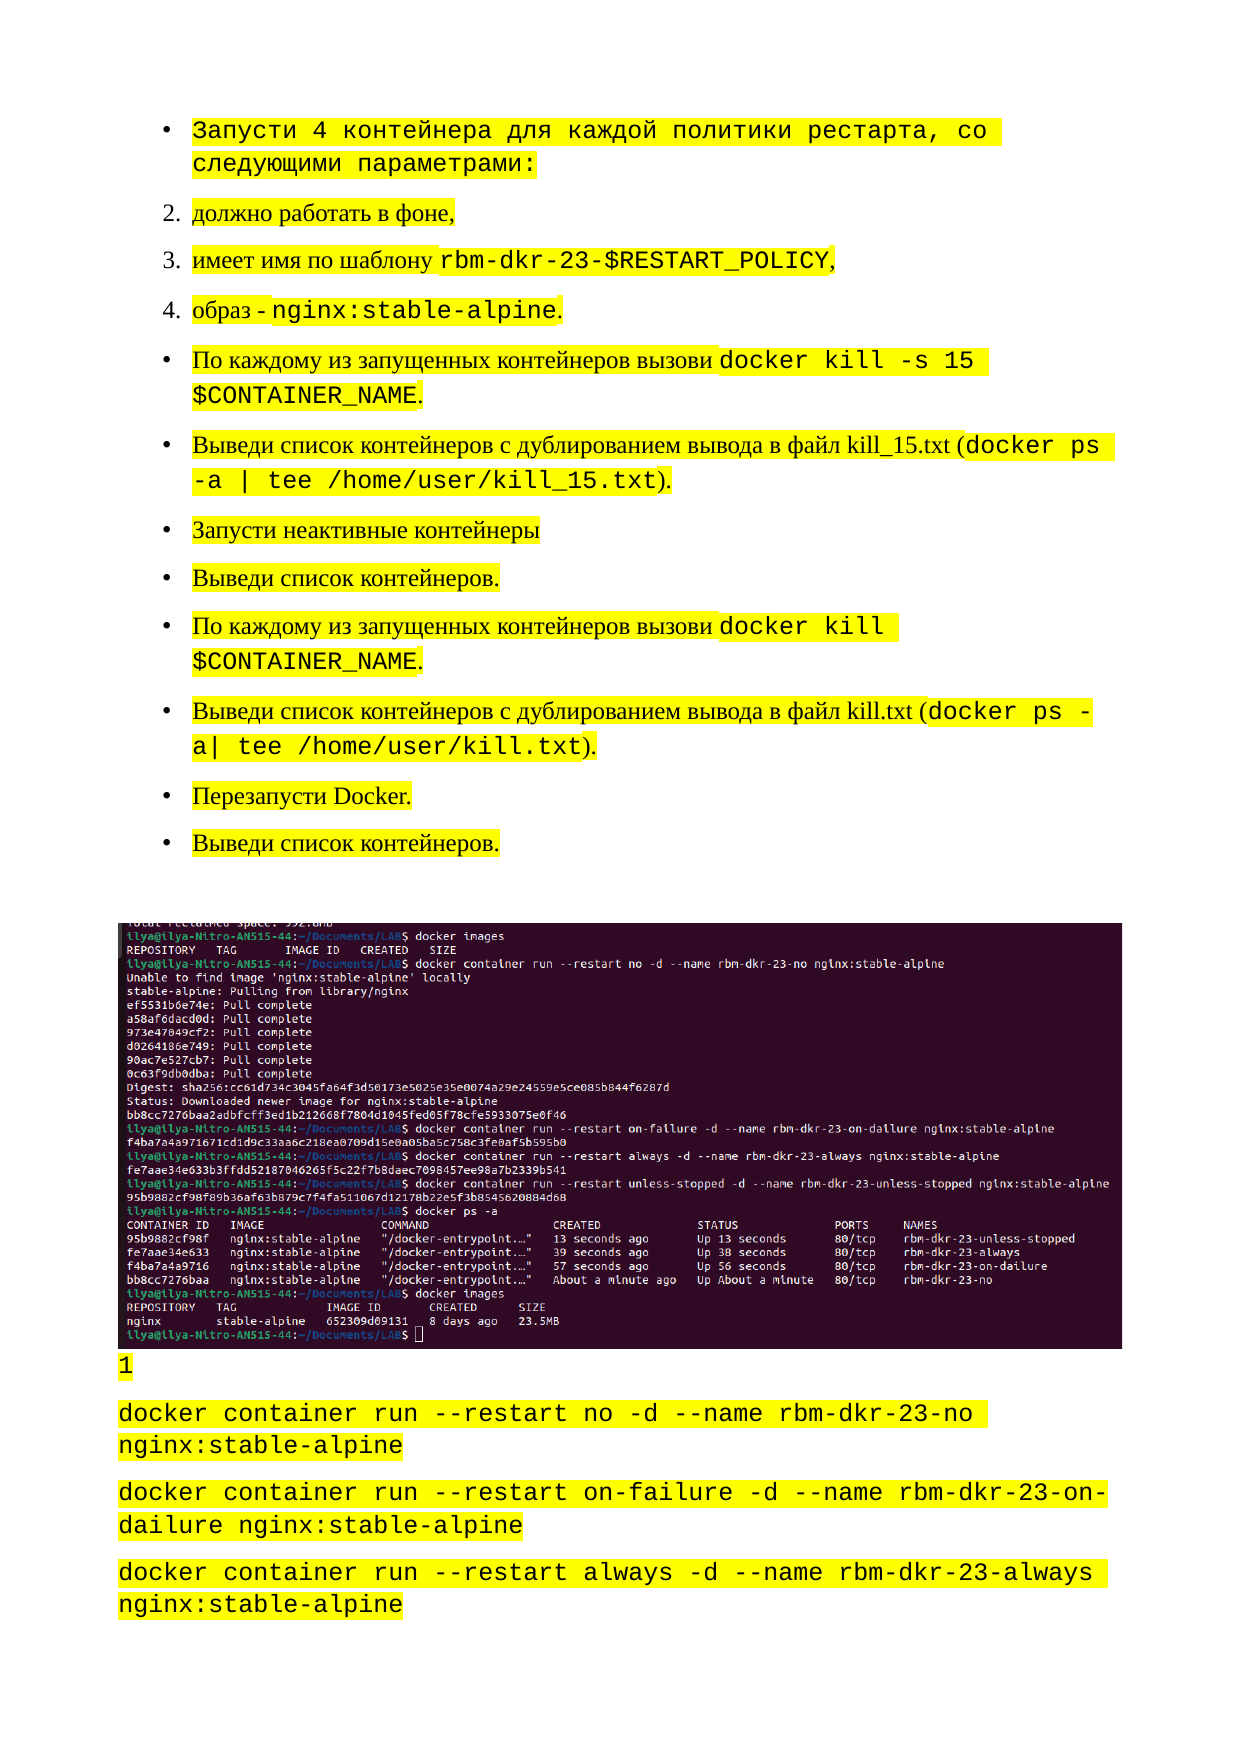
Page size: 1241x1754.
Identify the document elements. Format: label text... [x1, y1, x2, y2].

list Запусти неактивные контейнеры [162, 516, 1122, 544]
text 1 [118, 1349, 1122, 1381]
list По каждому из запущенных контейнеров вызови docker kill $CONTAINER_NAME. [162, 611, 1122, 677]
list Перезапусти Docker. [162, 781, 1122, 810]
text docker container run --restart always -d --name rbm-dkr-23-always nginx:stable-alpine [118, 1559, 1122, 1620]
list Выведи список контейнеров с дублированием вывода в файл kill.txt (docker ps -a| tee /home/user/kill.txt). [162, 696, 1122, 762]
list Выведи список контейнеров. [162, 828, 1122, 857]
list имеет имя по шаблону rbm-dkr-23-$RESTART_POLICY, [162, 245, 1122, 276]
picture [118, 923, 1123, 1349]
list Выведи список контейнеров. [162, 563, 1122, 592]
list По каждому из запущенных контейнеров вызови docker kill -s 15 $CONTAINER_NAME. [162, 345, 1122, 411]
list Запусти 4 контейнера для каждой политики рестарта, со следующими параметрами: [162, 118, 1122, 179]
text docker container run --restart no -d --name rbm-dkr-23-no nginx:stable-alpine [118, 1400, 1122, 1461]
list образ - nginx:stable-alpine. [162, 295, 1122, 326]
list Выведи список контейнеров с дублированием вывода в файл kill_15.txt (docker ps -a | tee /home/user/kill_15.txt). [162, 430, 1122, 496]
text docker container run --restart on-failure -d --name rbm-dkr-23-on-dailure nginx:stable-alpine [118, 1480, 1122, 1541]
list должно работать в фоне, [162, 198, 1122, 226]
